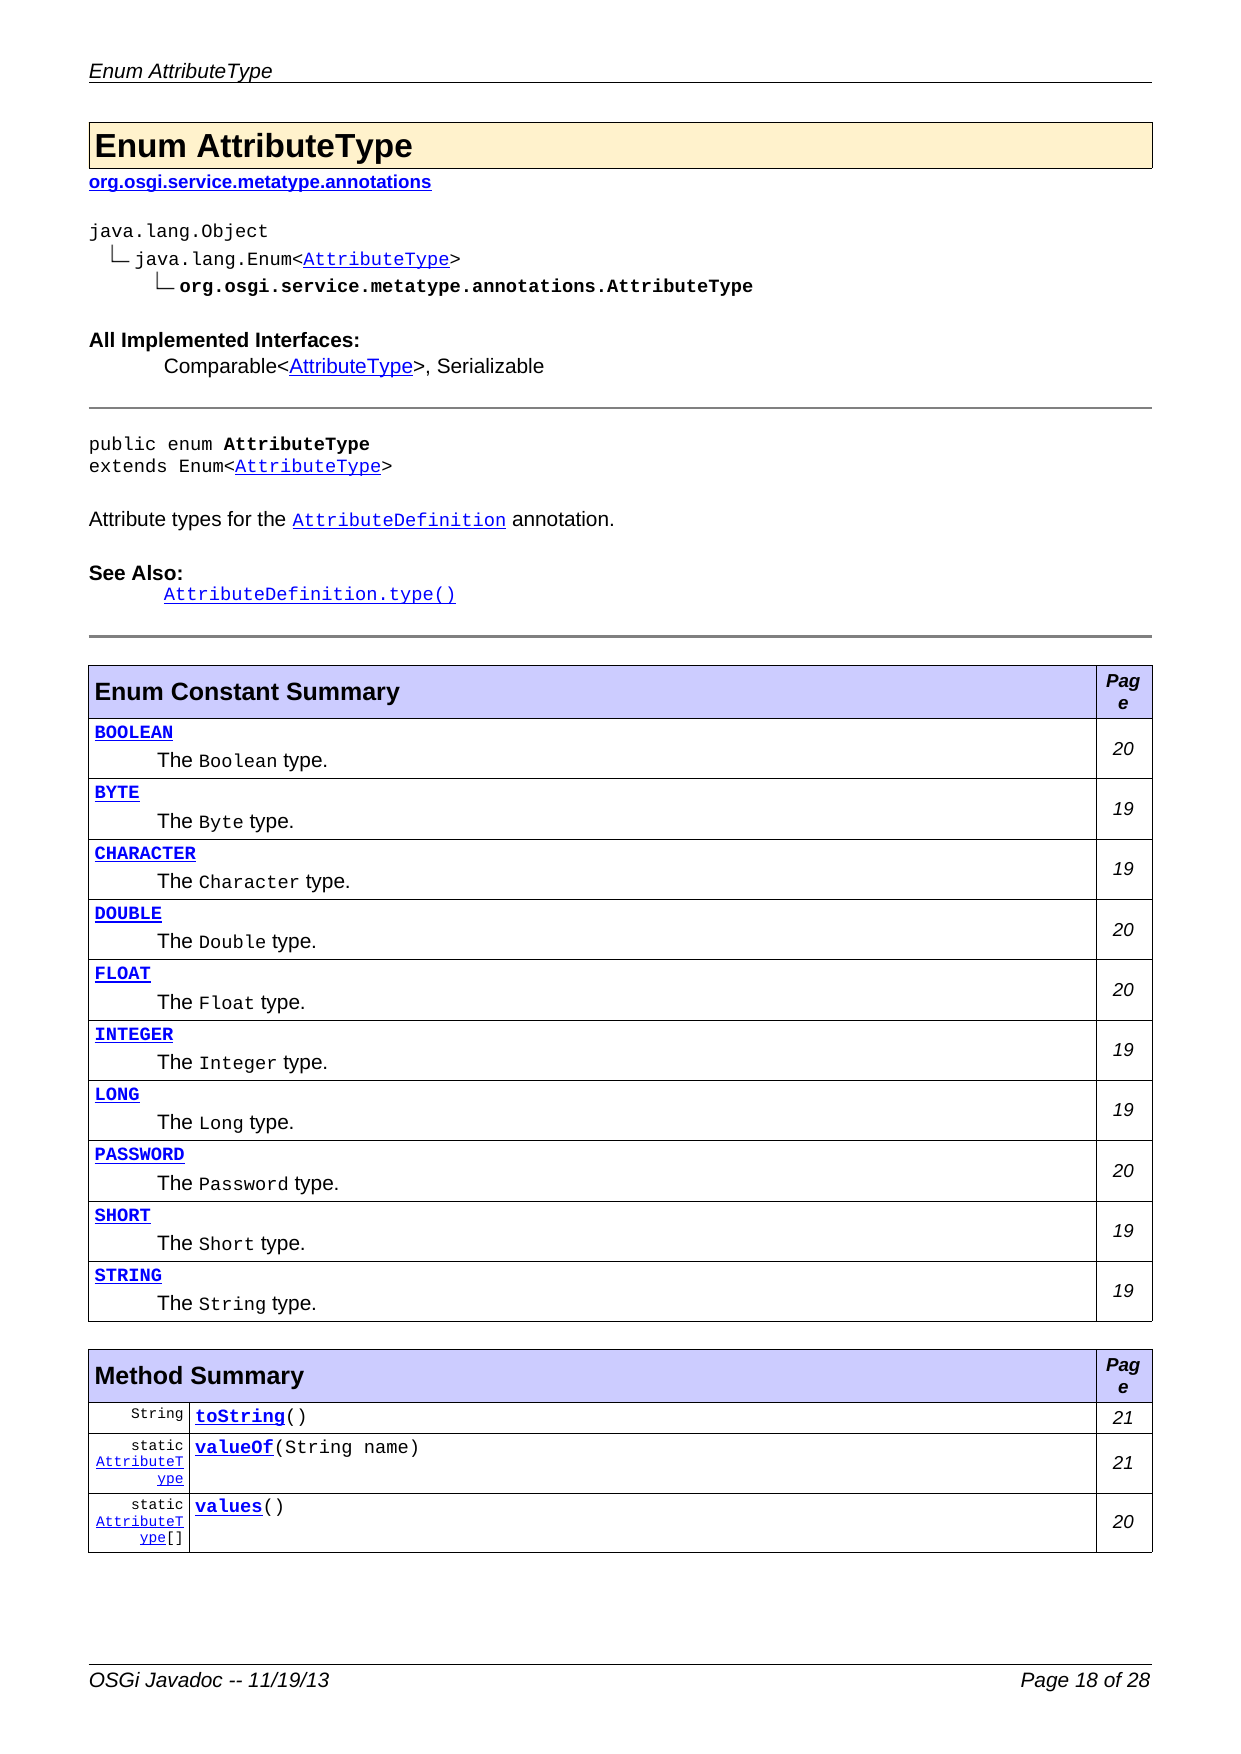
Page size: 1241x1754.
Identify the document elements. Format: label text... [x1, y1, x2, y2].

table_cell FLOAT The Float type. [89, 960, 1096, 1019]
text java.lang.Object [88, 222, 1152, 243]
text org.osgi.service.metatype.annotations.AttributeType [88, 271, 1152, 298]
picture [111, 243, 135, 266]
table_cell values() [190, 1494, 1096, 1552]
table_cell 20 [1097, 719, 1152, 778]
text public enum AttributeType [88, 435, 1152, 456]
table_cell toString() [190, 1403, 1096, 1433]
table_cell 19 [1097, 1262, 1152, 1321]
table_cell INTEGER The Integer type. [89, 1021, 1096, 1080]
table_cell CHARACTER The Character type. [89, 840, 1096, 899]
table_cell SHORT The Short type. [89, 1202, 1096, 1261]
text Attribute types for the AttributeDefinition annotation. [88, 507, 1152, 532]
table_cell 20 [1097, 1494, 1152, 1552]
table_cell BOOLEAN The Boolean type. [89, 719, 1096, 778]
table_cell 19 [1097, 840, 1152, 899]
table_cell 19 [1097, 1202, 1152, 1261]
table_header Method Summary [89, 1350, 1096, 1402]
text java.lang.Enum<AttributeType> [88, 243, 1152, 271]
table_cell STRING The String type. [89, 1262, 1096, 1321]
table_header Enum Constant Summary [89, 666, 1096, 718]
table_header Page [1097, 1350, 1152, 1402]
text org.osgi.service.metatype.annotations [88, 171, 1152, 193]
table_cell PASSWORD The Password type. [89, 1141, 1096, 1201]
table_cell static AttributeType [89, 1434, 189, 1492]
table_cell DOUBLE The Double type. [89, 900, 1096, 959]
table_header Page [1097, 666, 1152, 718]
table_cell LONG The Long type. [89, 1081, 1096, 1140]
subtitle Enum AttributeType [90, 123, 1152, 168]
table_cell 21 [1097, 1403, 1152, 1433]
subtitle All Implemented Interfaces: [88, 327, 1152, 351]
table_cell 20 [1097, 900, 1152, 959]
table_cell 19 [1097, 1081, 1152, 1140]
picture [156, 270, 180, 293]
text extends Enum<AttributeType> [88, 456, 1152, 478]
table_cell 20 [1097, 1141, 1152, 1201]
table_cell 20 [1097, 1434, 1152, 1492]
table_cell 20 [1097, 960, 1152, 1019]
table_cell 19 [1097, 1021, 1152, 1080]
text See Also: [88, 561, 1152, 585]
table_cell String [89, 1403, 189, 1433]
table_cell BYTE The Byte type. [89, 779, 1096, 839]
table_cell 19 [1097, 779, 1152, 839]
text Comparable<AttributeType>, Serializable [163, 354, 1152, 378]
table_cell valueOf(String name) [190, 1434, 1096, 1492]
table_cell static AttributeType[] [89, 1494, 189, 1552]
text AttributeDefinition.type() [163, 585, 1152, 606]
